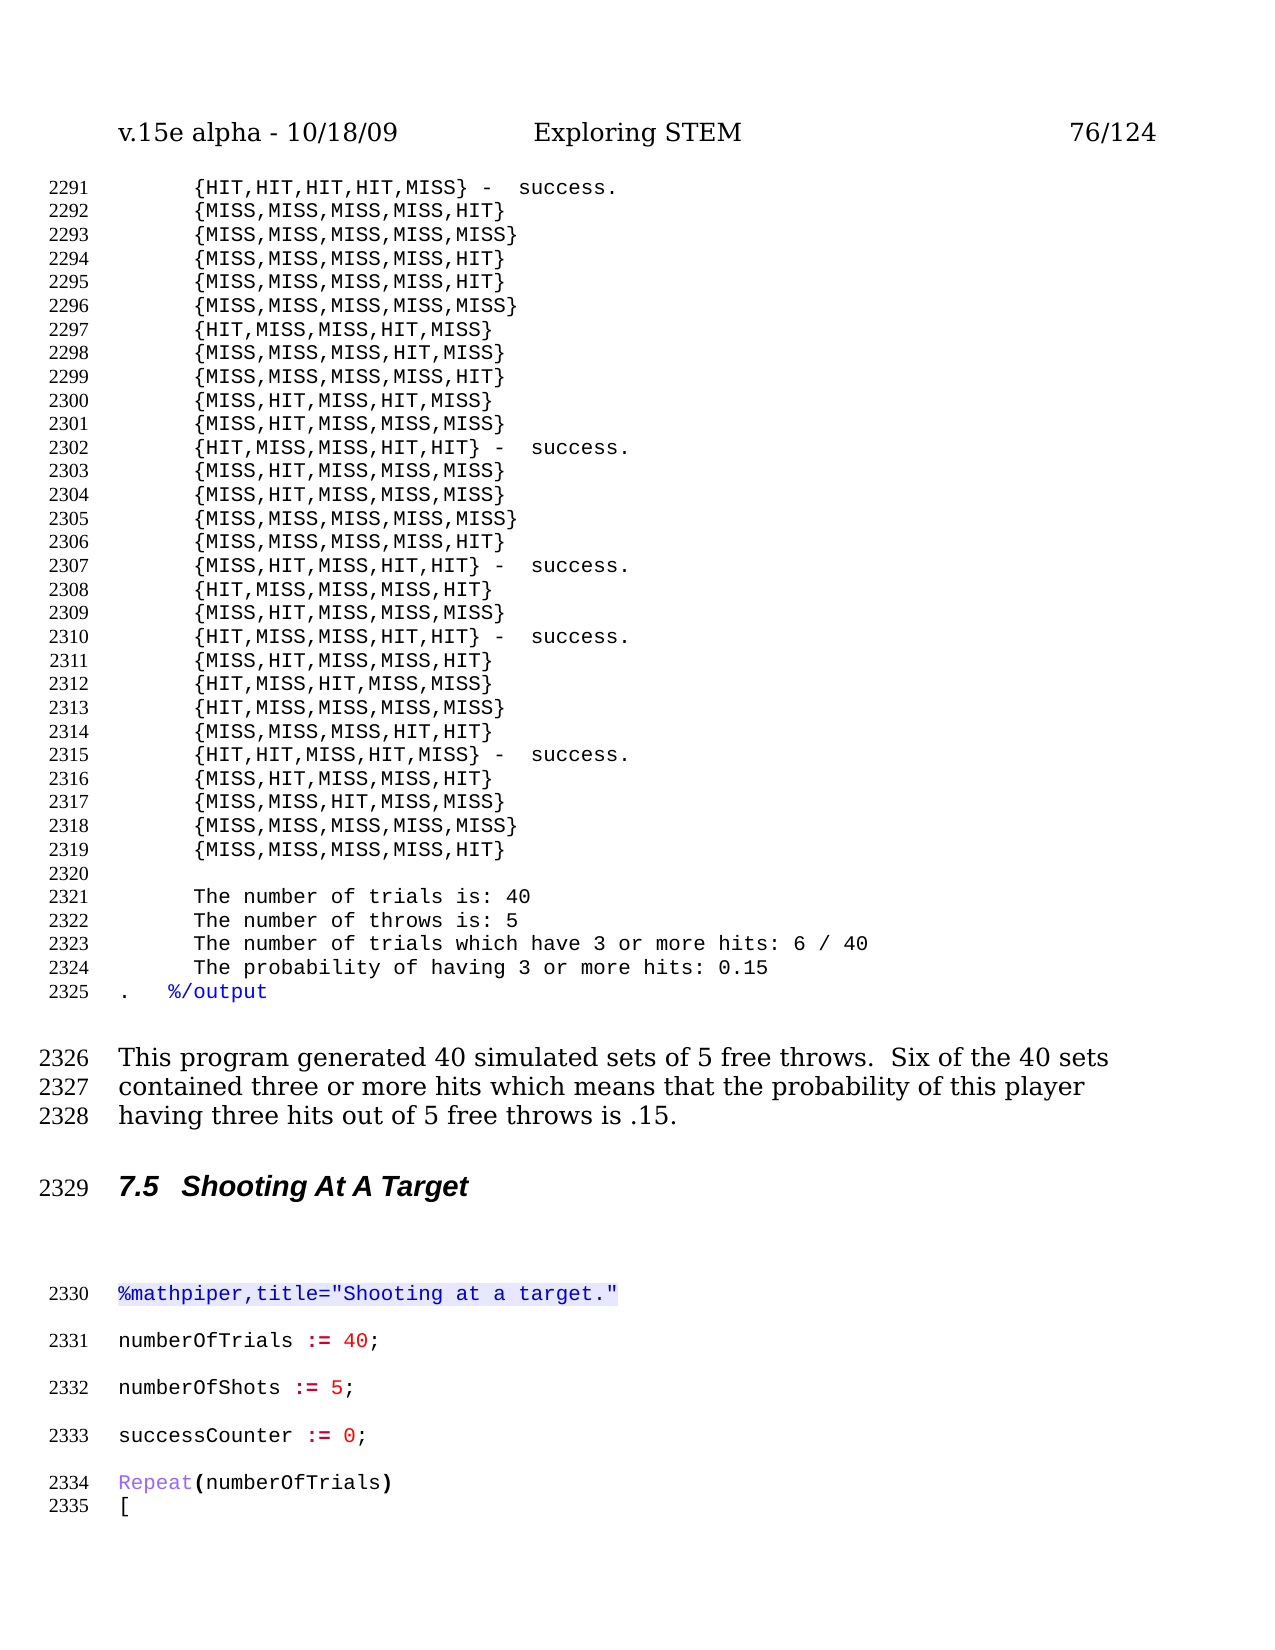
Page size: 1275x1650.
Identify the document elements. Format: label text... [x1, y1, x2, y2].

text {HIT,MISS,MISS,HIT,HIT} - success. [118, 626, 1157, 650]
text [ [118, 1496, 1157, 1519]
text {HIT,MISS,MISS,MISS,HIT} [118, 579, 1157, 602]
text {MISS,MISS,MISS,HIT,HIT} [118, 721, 1157, 744]
text {MISS,HIT,MISS,MISS,MISS} [118, 484, 1157, 508]
text The probability of having 3 or more hits: 0.15 [118, 957, 1157, 981]
text {MISS,HIT,MISS,MISS,MISS} [118, 602, 1157, 626]
text {MISS,MISS,MISS,HIT,MISS} [118, 342, 1157, 366]
text {MISS,HIT,MISS,HIT,MISS} [118, 389, 1157, 413]
text %mathpiper,title="Shooting at a target." [118, 1283, 1157, 1306]
text numberOfTrials := 40; [118, 1330, 1157, 1354]
text The number of throws is: 5 [118, 910, 1157, 933]
text {MISS,MISS,MISS,MISS,MISS} [118, 508, 1157, 531]
text The number of trials is: 40 [118, 886, 1157, 910]
subtitle Shooting At A Target [118, 1169, 1157, 1203]
text {HIT,HIT,MISS,HIT,MISS} - success. [118, 744, 1157, 768]
text {MISS,MISS,MISS,MISS,MISS} [118, 224, 1157, 248]
text {MISS,HIT,MISS,HIT,HIT} - success. [118, 555, 1157, 579]
text This program generated 40 simulated sets of 5 free throws. Six of the 40 sets contained three or more hits which means that the probability of this player having three hits out of 5 free throws is .15. [118, 1043, 1157, 1130]
text {MISS,MISS,MISS,MISS,HIT} [118, 248, 1157, 271]
text successCounter := 0; [118, 1424, 1157, 1448]
text {MISS,HIT,MISS,MISS,HIT} [118, 650, 1157, 673]
text {MISS,MISS,MISS,MISS,MISS} [118, 295, 1157, 319]
text numberOfShots := 5; [118, 1377, 1157, 1401]
text {MISS,MISS,HIT,MISS,MISS} [118, 792, 1157, 815]
text {MISS,MISS,MISS,MISS,HIT} [118, 839, 1157, 862]
text {MISS,MISS,MISS,MISS,HIT} [118, 271, 1157, 295]
text {MISS,MISS,MISS,MISS,HIT} [118, 200, 1157, 224]
text {HIT,HIT,HIT,HIT,MISS} - success. [118, 177, 1157, 200]
text The number of trials which have 3 or more hits: 6 / 40 [118, 933, 1157, 957]
text {HIT,MISS,HIT,MISS,MISS} [118, 673, 1157, 697]
text . %/output [118, 981, 1157, 1004]
text {HIT,MISS,MISS,HIT,HIT} - success. [118, 437, 1157, 461]
text {MISS,HIT,MISS,MISS,MISS} [118, 461, 1157, 484]
text {MISS,HIT,MISS,MISS,HIT} [118, 768, 1157, 792]
text {HIT,MISS,MISS,HIT,MISS} [118, 319, 1157, 342]
text {MISS,MISS,MISS,MISS,HIT} [118, 531, 1157, 555]
text {MISS,MISS,MISS,MISS,MISS} [118, 815, 1157, 839]
text {HIT,MISS,MISS,MISS,MISS} [118, 697, 1157, 721]
text {MISS,MISS,MISS,MISS,HIT} [118, 366, 1157, 389]
text {MISS,HIT,MISS,MISS,MISS} [118, 413, 1157, 437]
text Repeat(numberOfTrials) [118, 1472, 1157, 1496]
